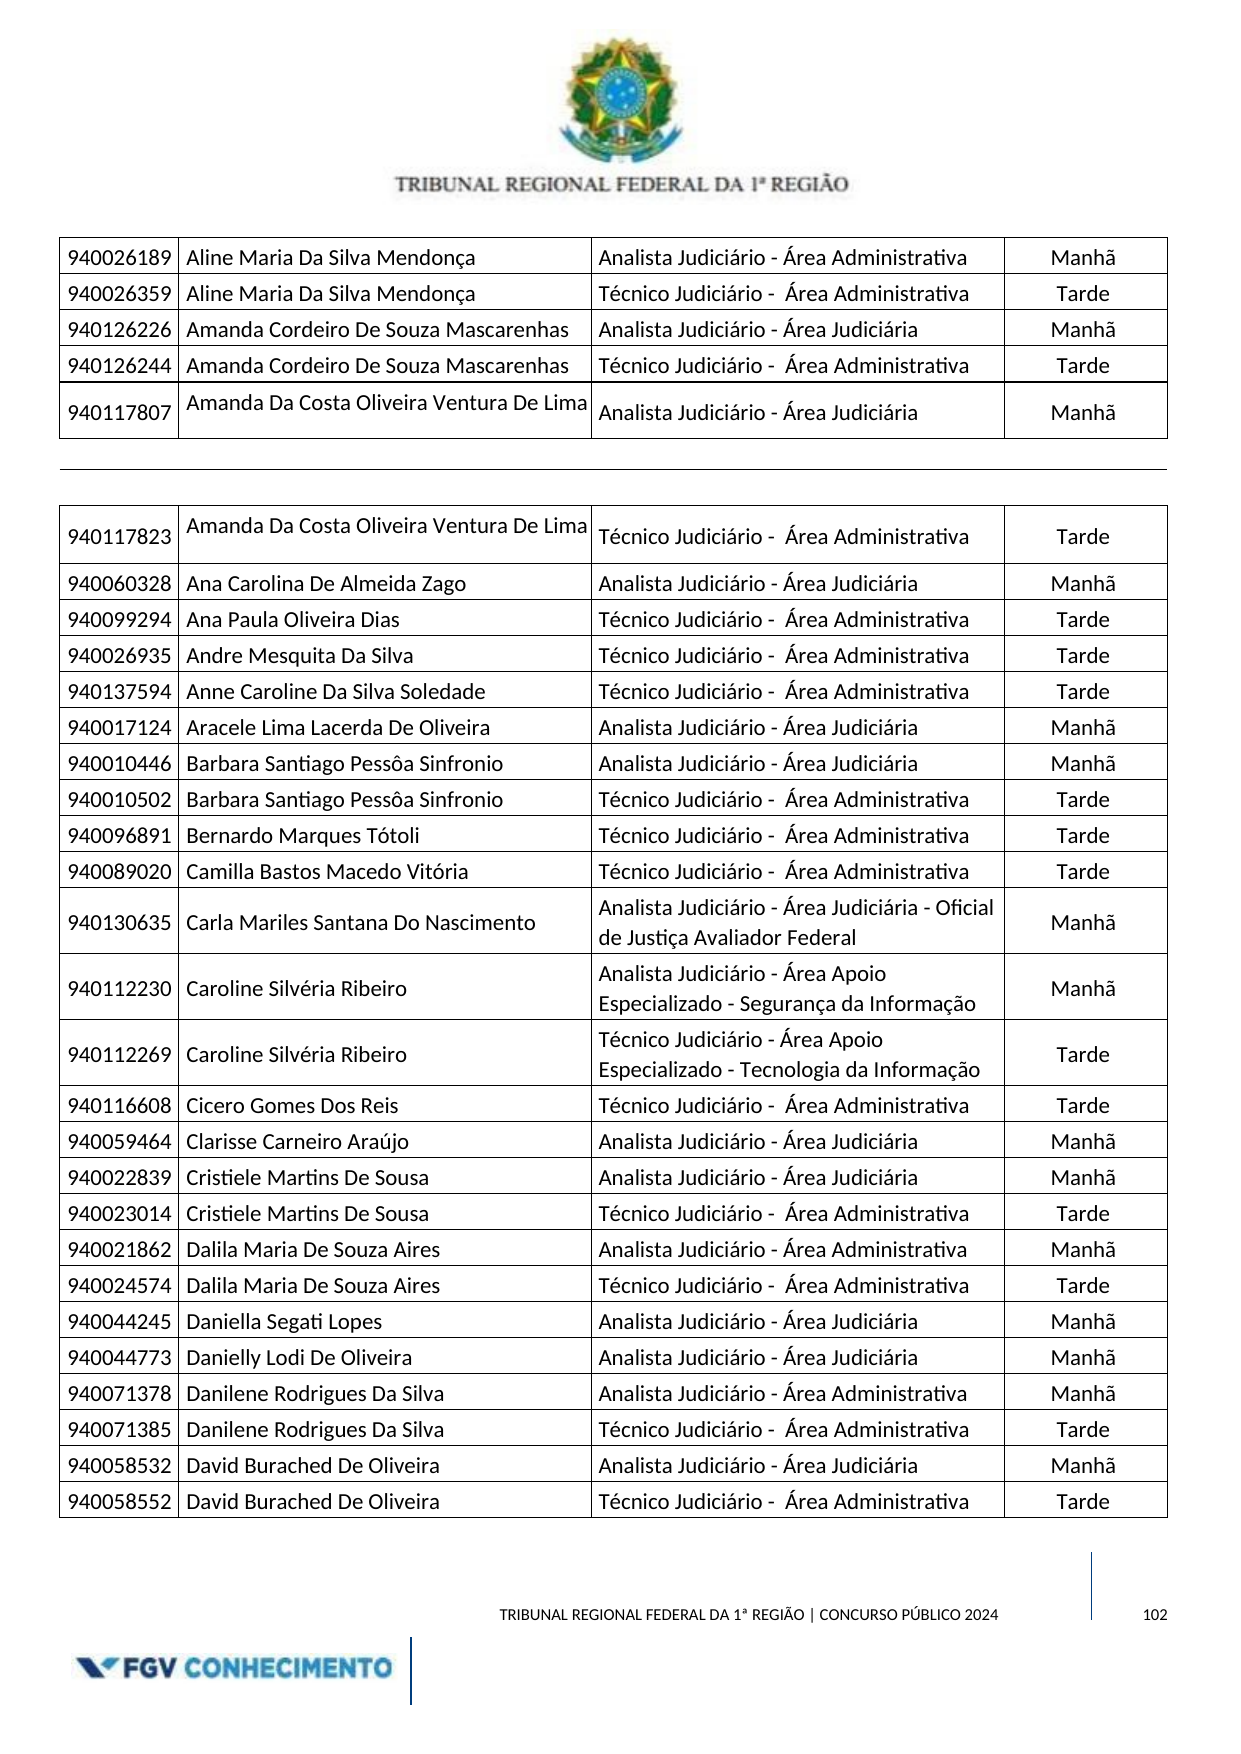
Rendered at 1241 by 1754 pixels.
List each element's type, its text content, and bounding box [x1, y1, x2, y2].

table_cell Tarde [1005, 1194, 1167, 1229]
table_cell 940117807 [60, 383, 178, 438]
table_cell Tarde [1005, 1266, 1167, 1301]
table_cell Analista Judiciário - Área Judiciária [592, 383, 1004, 438]
table_cell Técnico Judiciário - Área Administrativa [592, 1482, 1004, 1517]
table_cell Tarde [1005, 600, 1167, 634]
table_cell 940060328 [60, 564, 178, 598]
table_cell 940026359 [60, 274, 178, 309]
table_cell Manhã [1005, 1122, 1167, 1157]
table_cell 940022839 [60, 1158, 178, 1193]
table_cell 940026935 [60, 636, 178, 671]
table_cell Manhã [1005, 888, 1167, 953]
table_cell Técnico Judiciário - Área Administrativa [592, 816, 1004, 851]
table_cell Amanda Da Costa Oliveira Ventura De Lima [179, 506, 591, 562]
table_header Inscrição Nome [60, 470, 591, 505]
table_cell Analista Judiciário - Área Judiciária [592, 708, 1004, 743]
table_cell 940010446 [60, 744, 178, 779]
table_cell David Burached De Oliveira [179, 1482, 591, 1517]
table_cell Amanda Da Costa Oliveira Ventura De Lima [179, 383, 591, 438]
table_cell 940116608 [60, 1086, 178, 1121]
table_cell Manhã [1005, 310, 1167, 345]
table_cell Dalila Maria De Souza Aires [179, 1266, 591, 1301]
table_cell Tarde [1005, 1410, 1167, 1445]
table_cell 940024574 [60, 1266, 178, 1301]
table_cell Analista Judiciário - Área Judiciária [592, 564, 1004, 598]
table_cell Analista Judiciário - Área Judiciária [592, 1446, 1004, 1481]
table_cell Técnico Judiciário - Área Apoio Especializado - Tecnologia da Informação [592, 1020, 1004, 1084]
table_cell 940112269 [60, 1020, 178, 1084]
table_cell Técnico Judiciário - Área Administrativa [592, 1194, 1004, 1229]
table_header Turno de Prova [1005, 470, 1167, 505]
table_cell Técnico Judiciário - Área Administrativa [592, 600, 1004, 634]
table_cell 940021862 [60, 1230, 178, 1265]
table_cell Aline Maria Da Silva Mendonça [179, 238, 591, 273]
table_cell 940117823 [60, 506, 178, 562]
table_cell Analista Judiciário - Área Judiciária [592, 310, 1004, 345]
table_cell Tarde [1005, 1482, 1167, 1517]
table_cell Técnico Judiciário - Área Administrativa [592, 852, 1004, 887]
table_cell Técnico Judiciário - Área Administrativa [592, 672, 1004, 707]
table_cell Analista Judiciário - Área Judiciária [592, 1122, 1004, 1157]
table_cell Anne Caroline Da Silva Soledade [179, 672, 591, 707]
table_cell Carla Mariles Santana Do Nascimento [179, 888, 591, 953]
table_cell 940096891 [60, 816, 178, 851]
table_cell 940126226 [60, 310, 178, 345]
table_cell Técnico Judiciário - Área Administrativa [592, 346, 1004, 381]
table_cell Danielly Lodi De Oliveira [179, 1338, 591, 1373]
table_cell Analista Judiciário - Área Administrativa [592, 1230, 1004, 1265]
table_cell Tarde [1005, 780, 1167, 815]
table_cell 940099294 [60, 600, 178, 634]
table_cell Aline Maria Da Silva Mendonça [179, 274, 591, 309]
table_cell Manhã [1005, 1302, 1167, 1337]
table_cell Tarde [1005, 274, 1167, 309]
table_header Cargo [591, 470, 1004, 505]
table_cell Manhã [1005, 1374, 1167, 1409]
table_cell Manhã [1005, 383, 1167, 438]
table_cell 940044773 [60, 1338, 178, 1373]
table_cell Analista Judiciário - Área Administrativa [592, 1374, 1004, 1409]
table_cell 940017124 [60, 708, 178, 743]
table_cell Tarde [1005, 816, 1167, 851]
table_cell Técnico Judiciário - Área Administrativa [592, 274, 1004, 309]
table_cell Analista Judiciário - Área Judiciária - Oficial de Justiça Avaliador Federal [592, 888, 1004, 953]
table_cell Tarde [1005, 346, 1167, 381]
table_cell 940071385 [60, 1410, 178, 1445]
table_cell Dalila Maria De Souza Aires [179, 1230, 591, 1265]
table_cell Técnico Judiciário - Área Administrativa [592, 1086, 1004, 1121]
table_cell Manhã [1005, 1158, 1167, 1193]
table_cell Tarde [1005, 672, 1167, 707]
table_cell Técnico Judiciário - Área Administrativa [592, 506, 1004, 562]
table_cell 940059464 [60, 1122, 178, 1157]
table_cell 940058552 [60, 1482, 178, 1517]
table_cell 940071378 [60, 1374, 178, 1409]
table_cell Danilene Rodrigues Da Silva [179, 1374, 591, 1409]
table_cell Analista Judiciário - Área Judiciária [592, 1338, 1004, 1373]
table_cell Técnico Judiciário - Área Administrativa [592, 780, 1004, 815]
table_cell Daniella Segati Lopes [179, 1302, 591, 1337]
table_cell 940089020 [60, 852, 178, 887]
table_cell David Burached De Oliveira [179, 1446, 591, 1481]
table_cell Manhã [1005, 744, 1167, 779]
table_cell Tarde [1005, 1086, 1167, 1121]
table_cell Manhã [1005, 1338, 1167, 1373]
table_cell Analista Judiciário - Área Judiciária [592, 744, 1004, 779]
table_cell Cicero Gomes Dos Reis [179, 1086, 591, 1121]
table_cell Camilla Bastos Macedo Vitória [179, 852, 591, 887]
table_cell Técnico Judiciário - Área Administrativa [592, 636, 1004, 671]
table_cell Manhã [1005, 708, 1167, 743]
table_cell 940023014 [60, 1194, 178, 1229]
table_cell Caroline Silvéria Ribeiro [179, 1020, 591, 1084]
table_cell Amanda Cordeiro De Souza Mascarenhas [179, 310, 591, 345]
table_cell Cristiele Martins De Sousa [179, 1158, 591, 1193]
table_cell Manhã [1005, 564, 1167, 598]
table_cell Tarde [1005, 1020, 1167, 1084]
table_cell Ana Paula Oliveira Dias [179, 600, 591, 634]
table_cell Danilene Rodrigues Da Silva [179, 1410, 591, 1445]
table_cell Analista Judiciário - Área Apoio Especializado - Segurança da Informação [592, 954, 1004, 1019]
table_cell Manhã [1005, 954, 1167, 1019]
table_cell Técnico Judiciário - Área Administrativa [592, 1410, 1004, 1445]
table_cell Tarde [1005, 852, 1167, 887]
table_cell 940058532 [60, 1446, 178, 1481]
table_cell Clarisse Carneiro Araújo [179, 1122, 591, 1157]
table_cell Tarde [1005, 506, 1167, 562]
table_cell 940112230 [60, 954, 178, 1019]
table_cell Analista Judiciário - Área Administrativa [592, 238, 1004, 273]
table_cell Cristiele Martins De Sousa [179, 1194, 591, 1229]
table_cell Andre Mesquita Da Silva [179, 636, 591, 671]
table_cell 940137594 [60, 672, 178, 707]
table_cell 940044245 [60, 1302, 178, 1337]
table_cell Técnico Judiciário - Área Administrativa [592, 1266, 1004, 1301]
table_cell 940126244 [60, 346, 178, 381]
table_cell 940130635 [60, 888, 178, 953]
table_cell Barbara Santiago Pessôa Sinfronio [179, 780, 591, 815]
table_cell Manhã [1005, 1446, 1167, 1481]
table_cell Manhã [1005, 1230, 1167, 1265]
table_cell Barbara Santiago Pessôa Sinfronio [179, 744, 591, 779]
table_cell 940010502 [60, 780, 178, 815]
table_cell Manhã [1005, 238, 1167, 273]
table_cell Amanda Cordeiro De Souza Mascarenhas [179, 346, 591, 381]
table_cell Analista Judiciário - Área Judiciária [592, 1158, 1004, 1193]
table_cell Analista Judiciário - Área Judiciária [592, 1302, 1004, 1337]
table_cell Caroline Silvéria Ribeiro [179, 954, 591, 1019]
table_cell Tarde [1005, 636, 1167, 671]
table_cell Ana Carolina De Almeida Zago [179, 564, 591, 598]
table_cell Bernardo Marques Tótoli [179, 816, 591, 851]
table_cell 940026189 [60, 238, 178, 273]
table_cell Aracele Lima Lacerda De Oliveira [179, 708, 591, 743]
